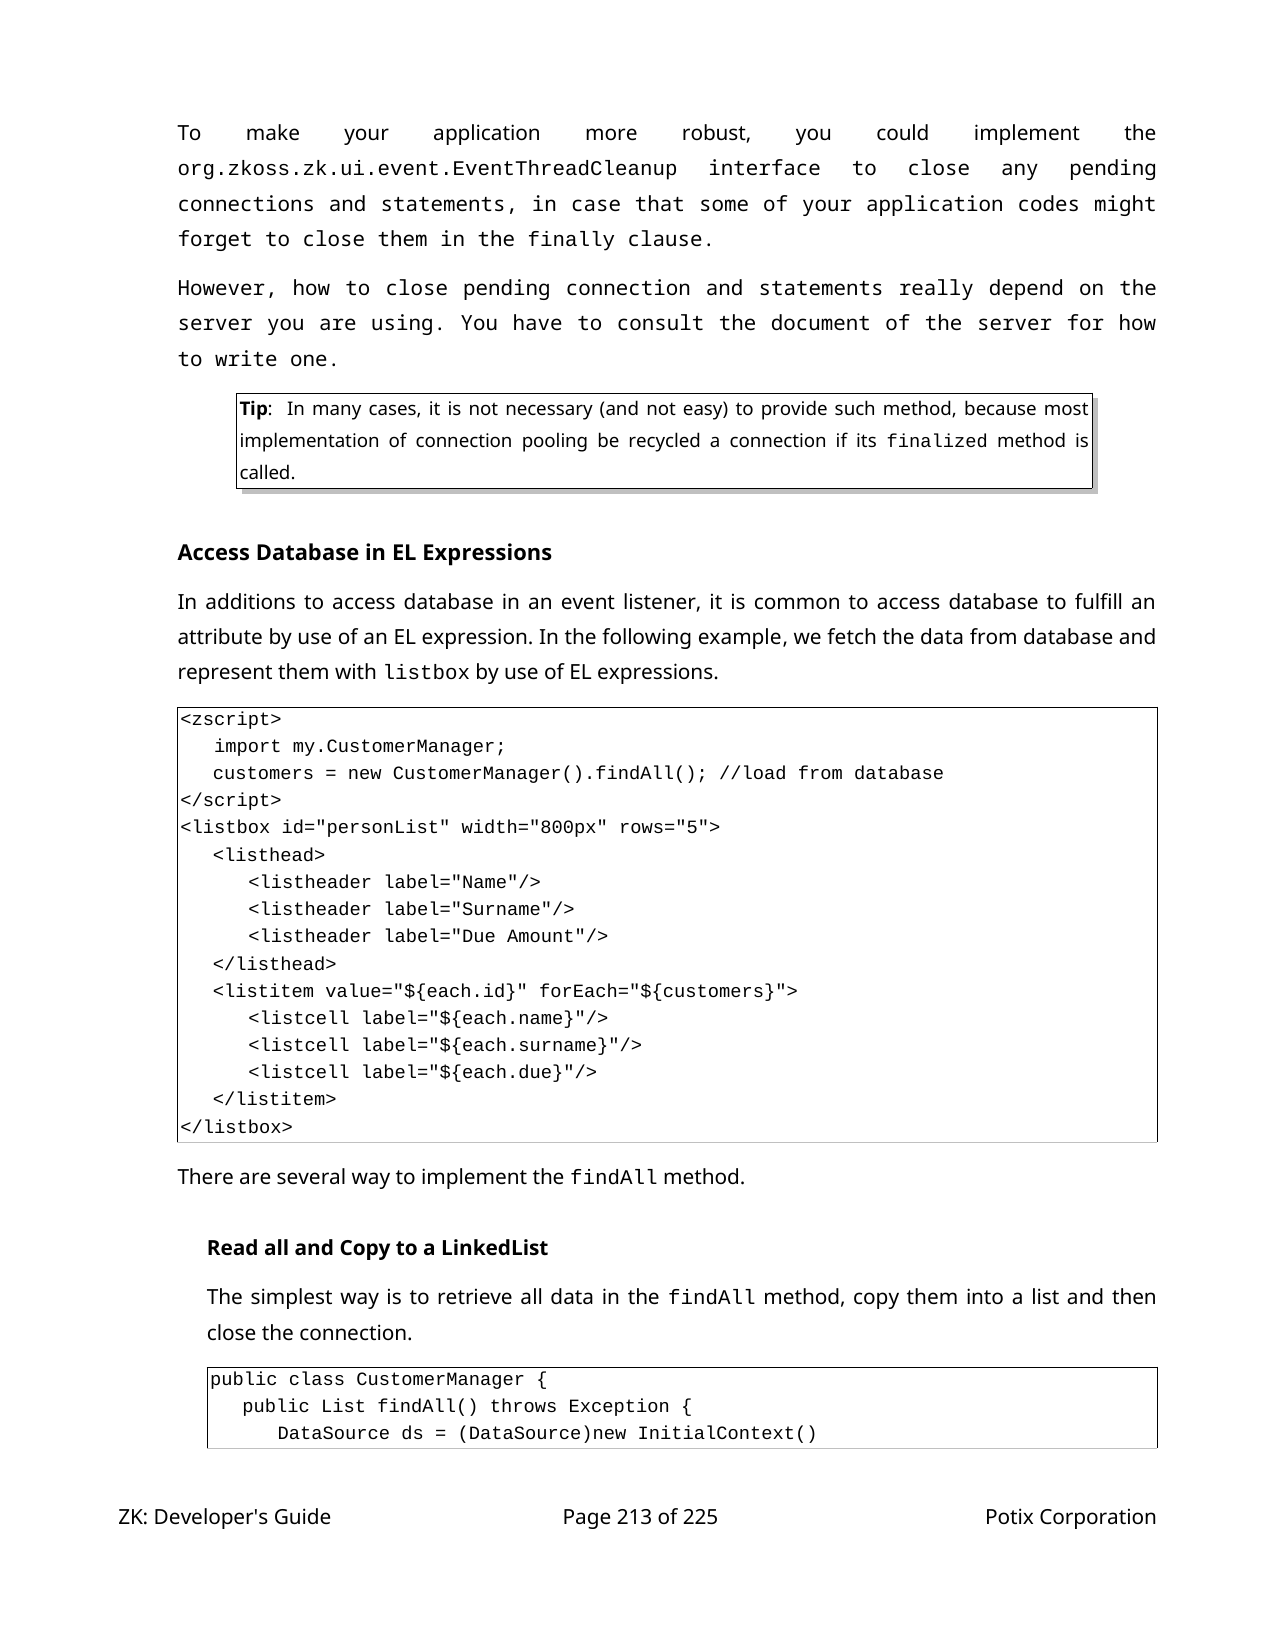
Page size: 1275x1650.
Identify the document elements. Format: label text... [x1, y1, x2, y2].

text <listhead> [178, 843, 1157, 867]
text <listheader label="Due Amount"/> [178, 924, 1157, 948]
text <listheader label="Name"/> [178, 870, 1157, 894]
text The simplest way is to retrieve all data in the findAll method, copy them into a list and then close the connection. [207, 1282, 1157, 1346]
text <zscript> [178, 708, 1157, 731]
text <listcell label="${each.surname}"/> [178, 1033, 1157, 1057]
text In additions to access database in an event listener, it is common to access database to fulfill an attribute by use of an EL expression. In the following example, we fetch the data from database and represent them with listbox by use of EL expressions. [177, 587, 1157, 686]
text <listbox id="personList" width="800px" rows="5"> [178, 815, 1157, 840]
text public List findAll() throws Exception { [208, 1394, 1157, 1418]
text </listbox> [178, 1114, 1157, 1142]
subtitle Read all and Copy to a LinkedList [207, 1233, 1157, 1262]
text <listcell label="${each.due}"/> [178, 1060, 1157, 1084]
subtitle Access Database in EL Expressions [177, 536, 1157, 566]
text import my.CustomerManager; [178, 734, 1157, 758]
text <listheader label="Surname"/> [178, 897, 1157, 921]
text customers = new CustomerManager().findAll(); //load from database [178, 761, 1157, 785]
text To make your application more robust, you could implement the org.zkoss.zk.ui.event.EventThreadCleanup interface to close any pending connections and statements, in case that some of your application codes might forget to close them in the finally clause. [177, 118, 1157, 253]
text </listitem> [178, 1087, 1157, 1112]
text public class CustomerManager { [208, 1368, 1157, 1391]
text However, how to close pending connection and statements really depend on the server you are using. You have to consult the document of the server for how to write one. [177, 273, 1157, 372]
text There are several way to implement the findAll method. [177, 1162, 1157, 1191]
text </listhead> [178, 951, 1157, 976]
text <listitem value="${each.id}" forEach="${customers}"> [178, 978, 1157, 1003]
text Tip: In many cases, it is not necessary (and not easy) to provide such method, because most implementation of connection pooling be recycled a connection if its finalized method is called. [237, 394, 1092, 488]
text <listcell label="${each.name}"/> [178, 1006, 1157, 1030]
text DataSource ds = (DataSource)new InitialContext() [208, 1421, 1157, 1448]
text </script> [178, 788, 1157, 812]
